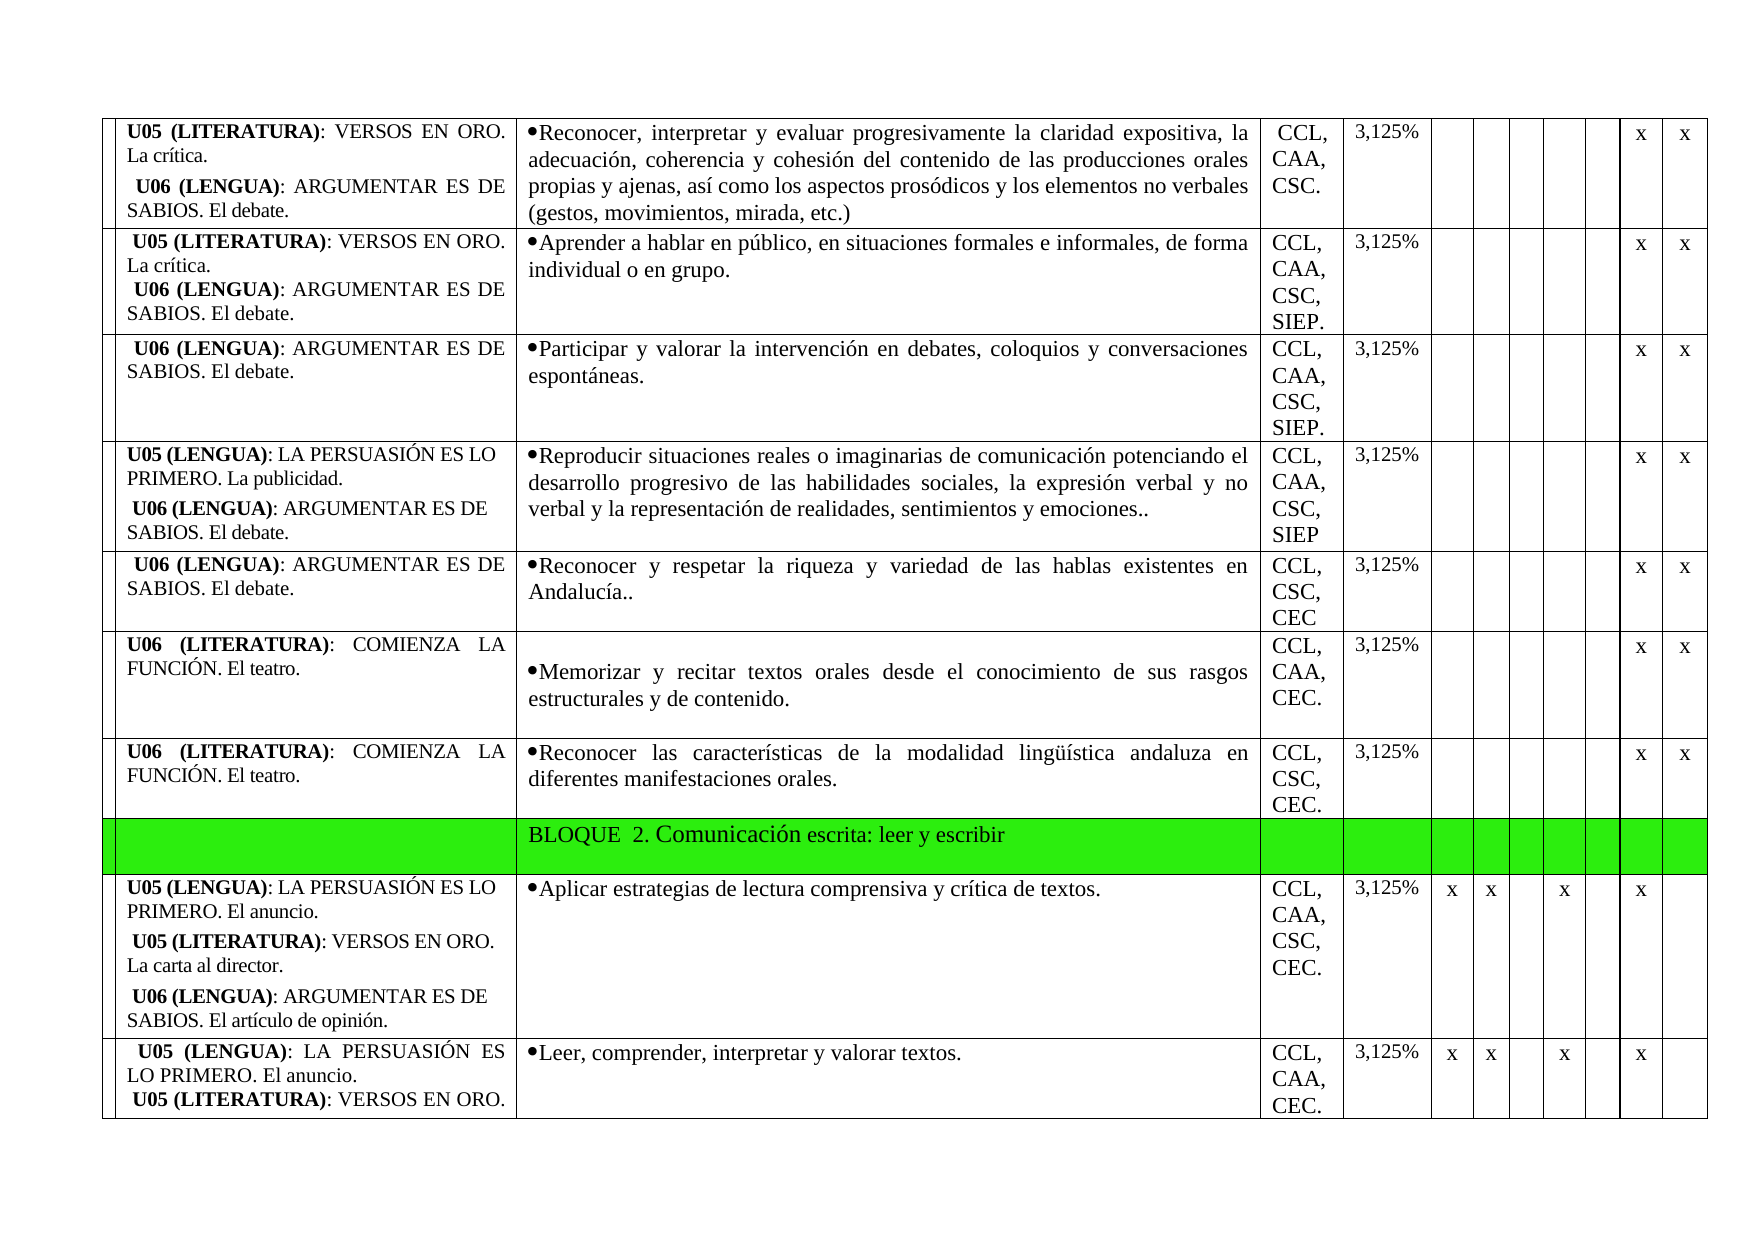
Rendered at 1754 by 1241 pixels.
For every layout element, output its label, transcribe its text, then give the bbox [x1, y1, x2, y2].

table_cell [1510, 632, 1543, 738]
table_cell U05 (LITERATURA): VERSOS EN ORO. La crítica. U06 (LENGUA): ARGUMENTAR ES DE SABIOS. El debate. [116, 119, 516, 228]
table_cell [1432, 819, 1473, 874]
table_cell 3,125% [1344, 875, 1431, 1038]
table_cell 3,125% [1344, 442, 1431, 551]
table_cell x [1621, 739, 1662, 818]
table_cell CCL, CAA, CSC. [1261, 119, 1343, 228]
table_cell [1510, 552, 1543, 631]
table_cell x [1663, 739, 1707, 818]
table_cell x [1621, 119, 1662, 228]
table_cell x [1663, 119, 1707, 228]
table_cell [1474, 442, 1509, 551]
table_cell 3,125% [1344, 1039, 1431, 1118]
table_cell [1586, 1039, 1619, 1118]
table_cell 3,125% [1344, 739, 1431, 818]
table_cell 3,125% [1344, 632, 1431, 738]
table_cell x [1663, 632, 1707, 738]
table_cell [1586, 335, 1619, 441]
table_cell [1432, 442, 1473, 551]
table_cell U06 (LITERATURA): COMIENZA LA FUNCIÓN. El teatro. [116, 739, 516, 818]
table_cell [1621, 819, 1662, 874]
table_cell U05 (LENGUA): LA PERSUASIÓN ES LO PRIMERO. La publicidad. U06 (LENGUA): ARGUMENTAR ES DE SABIOS. El debate. [116, 442, 516, 551]
table_cell U06 (LITERATURA): COMIENZA LA FUNCIÓN. El teatro. [116, 632, 516, 738]
table_cell [1544, 819, 1585, 874]
table_cell [1474, 119, 1509, 228]
table_cell [103, 119, 115, 228]
table_cell [116, 819, 516, 874]
table_cell [1432, 552, 1473, 631]
table_cell [1586, 229, 1619, 334]
table_cell [1474, 552, 1509, 631]
table_cell 3,125% [1344, 552, 1431, 631]
table_cell [1586, 739, 1619, 818]
table_cell [1510, 819, 1543, 874]
table_cell CCL, CAA, CSC, CEC. [1261, 875, 1343, 1038]
table_cell Aplicar estrategias de lectura comprensiva y crítica de textos. [517, 875, 1260, 1038]
table_cell x [1544, 875, 1585, 1038]
table_cell U05 (LENGUA): LA PERSUASIÓN ES LO PRIMERO. El anuncio. U05 (LITERATURA): VERSOS EN ORO. La carta al director. U06 (LENGUA): ARGUMENTAR ES DE SABIOS. El artículo de opinión. [116, 875, 516, 1038]
table_cell [103, 552, 115, 631]
table_cell [1510, 739, 1543, 818]
table_cell [1510, 335, 1543, 441]
table_cell Memorizar y recitar textos orales desde el conocimiento de sus rasgos estructurales y de contenido. [517, 632, 1260, 738]
table_cell [103, 229, 115, 334]
table_cell [1663, 1039, 1707, 1118]
table_cell Participar y valorar la intervención en debates, coloquios y conversaciones espontáneas. [517, 335, 1260, 441]
table_cell [1544, 119, 1585, 228]
table_cell [103, 442, 115, 551]
table_cell [103, 335, 115, 441]
table_cell x [1663, 442, 1707, 551]
table_cell [1432, 335, 1473, 441]
table_cell x [1621, 552, 1662, 631]
table_cell x [1621, 1039, 1662, 1118]
table_cell [103, 819, 115, 874]
table_cell [1586, 819, 1619, 874]
table_cell [1586, 632, 1619, 738]
table_cell [1474, 739, 1509, 818]
table_cell [1544, 552, 1585, 631]
table_cell x [1621, 632, 1662, 738]
table_cell 3,125% [1344, 229, 1431, 334]
table_cell [103, 875, 115, 1038]
table_cell [1510, 119, 1543, 228]
table_cell [1474, 335, 1509, 441]
table_cell CCL, CAA, CEC. [1261, 632, 1343, 738]
table_cell [103, 632, 115, 738]
table_cell CCL, CAA, CEC. [1261, 1039, 1343, 1118]
table_cell [1510, 875, 1543, 1038]
table_cell [103, 1039, 115, 1118]
table_cell BLOQUE 2. Comunicación escrita: leer y escribir [517, 819, 1260, 874]
table_cell U06 (LENGUA): ARGUMENTAR ES DE SABIOS. El debate. [116, 335, 516, 441]
table_cell Reconocer y respetar la riqueza y variedad de las hablas existentes en Andalucía.. [517, 552, 1260, 631]
table_cell CCL, CAA, CSC, SIEP. [1261, 335, 1343, 441]
table_cell [1432, 632, 1473, 738]
table_cell x [1663, 229, 1707, 334]
table_cell x [1663, 335, 1707, 441]
table_cell x [1544, 1039, 1585, 1118]
table_cell x [1621, 875, 1662, 1038]
table_cell x [1474, 1039, 1509, 1118]
table_cell x [1663, 552, 1707, 631]
table_cell Reconocer las características de la modalidad lingüística andaluza en diferentes manifestaciones orales. [517, 739, 1260, 818]
table_cell x [1474, 875, 1509, 1038]
table_cell [1432, 119, 1473, 228]
table_cell [1586, 119, 1619, 228]
table_cell x [1621, 229, 1662, 334]
table_cell x [1621, 442, 1662, 551]
table_cell 3,125% [1344, 119, 1431, 228]
table_cell Reproducir situaciones reales o imaginarias de comunicación potenciando el desarrollo progresivo de las habilidades sociales, la expresión verbal y no verbal y la representación de realidades, sentimientos y emociones.. [517, 442, 1260, 551]
table_cell [1510, 1039, 1543, 1118]
table_cell [1544, 739, 1585, 818]
table_cell 3,125% [1344, 335, 1431, 441]
table_cell [1544, 229, 1585, 334]
table_cell [1544, 335, 1585, 441]
table_cell x [1432, 1039, 1473, 1118]
table_cell [1586, 552, 1619, 631]
table_cell [1432, 739, 1473, 818]
table_cell U05 (LITERATURA): VERSOS EN ORO. La crítica. U06 (LENGUA): ARGUMENTAR ES DE SABIOS. El debate. [116, 229, 516, 334]
table_cell U06 (LENGUA): ARGUMENTAR ES DE SABIOS. El debate. [116, 552, 516, 631]
table_cell CCL, CSC, CEC [1261, 552, 1343, 631]
table_cell [1544, 632, 1585, 738]
table_cell Leer, comprender, interpretar y valorar textos. [517, 1039, 1260, 1118]
table_cell [103, 739, 115, 818]
table_cell [1474, 229, 1509, 334]
table_cell x [1621, 335, 1662, 441]
table_cell [1663, 819, 1707, 874]
table_cell [1510, 442, 1543, 551]
table_cell CCL, CAA, CSC, SIEP [1261, 442, 1343, 551]
table_cell Aprender a hablar en público, en situaciones formales e informales, de forma individual o en grupo. [517, 229, 1260, 334]
table_cell [1586, 875, 1619, 1038]
table_cell CCL, CSC, CEC. [1261, 739, 1343, 818]
table_cell [1344, 819, 1431, 874]
table_cell U05 (LENGUA): LA PERSUASIÓN ES LO PRIMERO. El anuncio. U05 (LITERATURA): VERSOS EN ORO. [116, 1039, 516, 1118]
table_cell [1544, 442, 1585, 551]
table_cell [1474, 819, 1509, 874]
table_cell Reconocer, interpretar y evaluar progresivamente la claridad expositiva, la adecuación, coherencia y cohesión del contenido de las producciones orales propias y ajenas, así como los aspectos prosódicos y los elementos no verbales (gestos, movimientos, mirada, etc.) [517, 119, 1260, 228]
table_cell [1261, 819, 1343, 874]
table_cell [1663, 875, 1707, 1038]
table_cell [1474, 632, 1509, 738]
table_cell CCL, CAA, CSC, SIEP. [1261, 229, 1343, 334]
table_cell [1586, 442, 1619, 551]
table_cell x [1432, 875, 1473, 1038]
table_cell [1510, 229, 1543, 334]
table_cell [1432, 229, 1473, 334]
